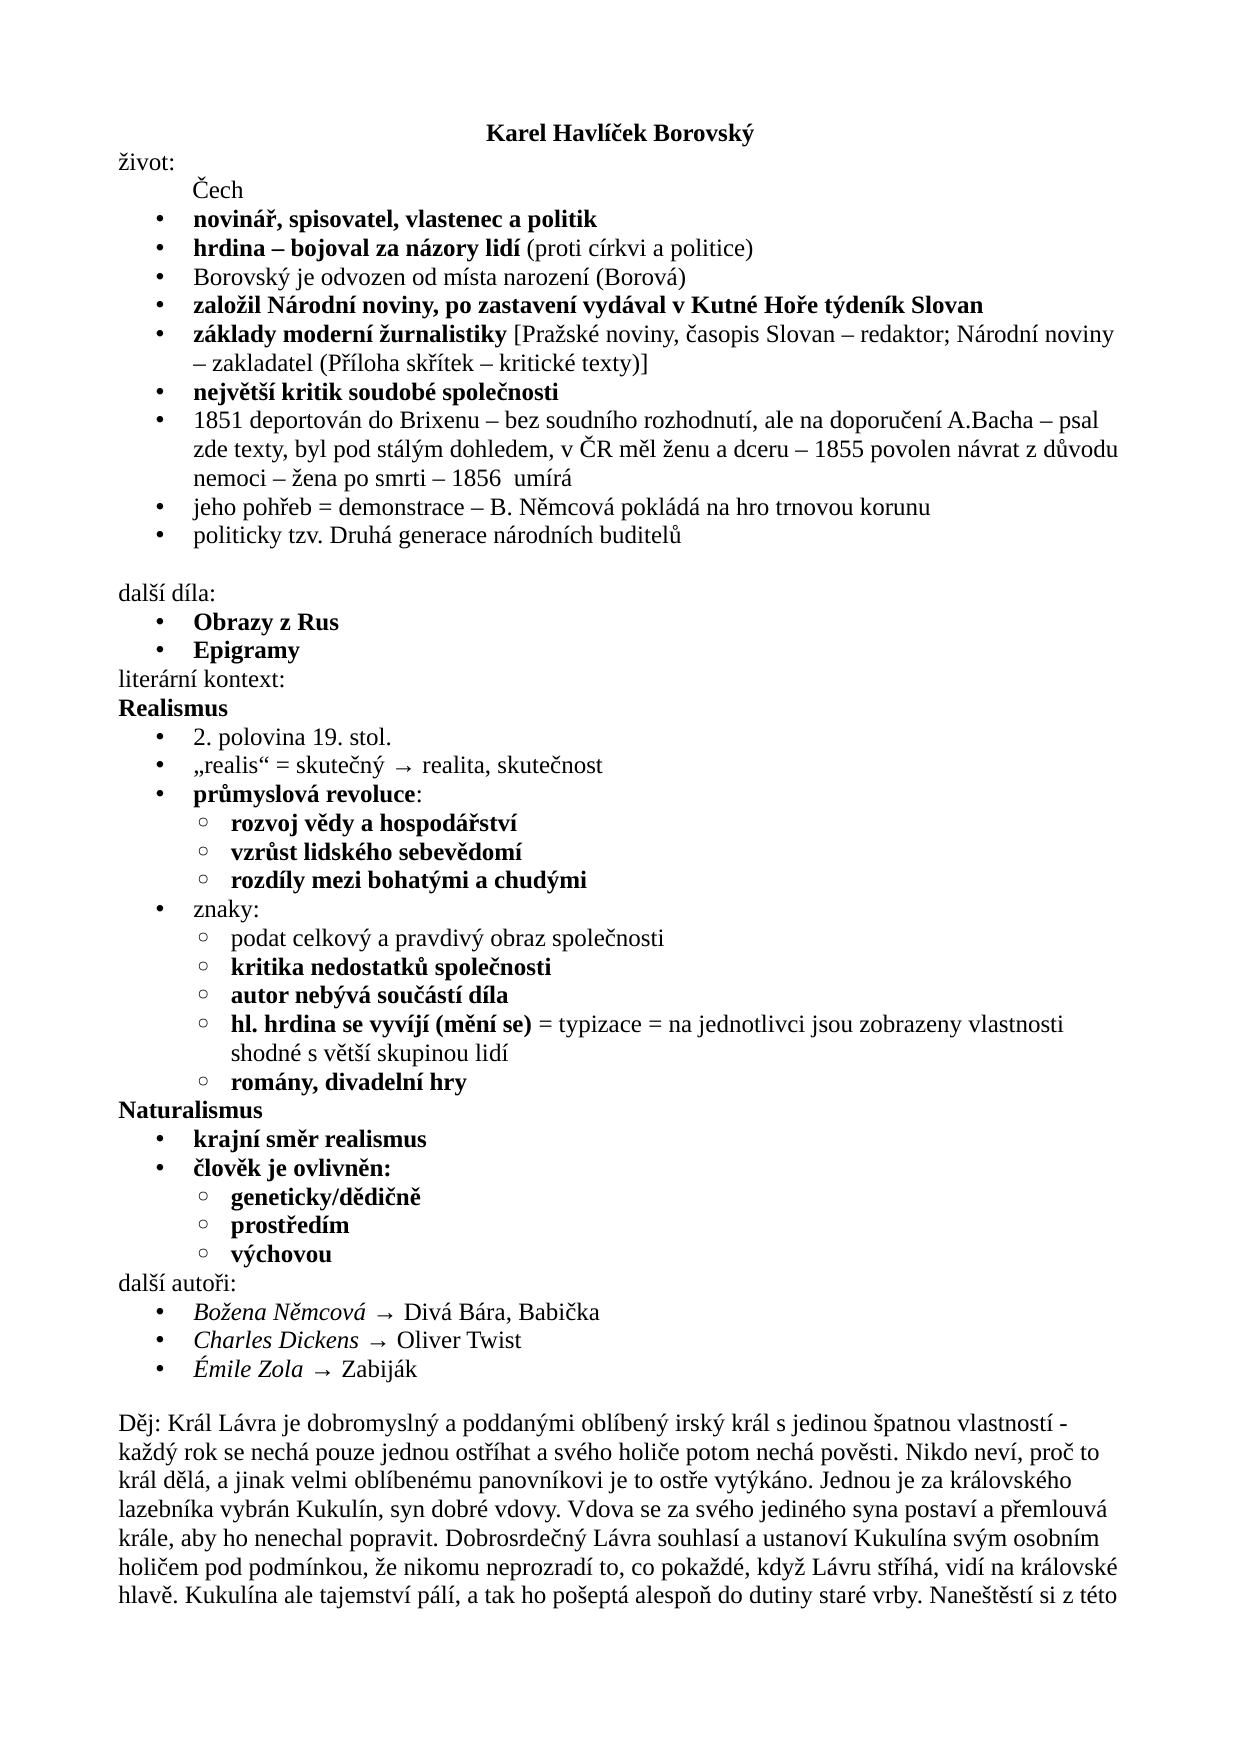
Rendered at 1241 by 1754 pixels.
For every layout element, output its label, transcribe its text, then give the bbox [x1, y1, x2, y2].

text literární kontext: [118, 664, 1122, 693]
text další autoři: [118, 1268, 1122, 1297]
list vzrůst lidského sebevědomí [193, 837, 1122, 866]
list hrdina – bojoval za názory lidí (proti církvi a politice) [156, 233, 1122, 262]
list geneticky/dědičně [193, 1182, 1122, 1211]
list průmyslová revoluce: [156, 779, 1122, 808]
list Božena Němcová → Divá Bára, Babička [156, 1297, 1122, 1326]
list 1851 deportován do Brixenu – bez soudního rozhodnutí, ale na doporučení A.Bacha – psal zde texty, byl pod stálým dohledem, v ČR měl ženu a dceru – 1855 povolen návrat z důvodu nemoci – žena po smrti – 1856 umírá [156, 406, 1122, 492]
text Naturalismus [118, 1096, 1122, 1124]
list Émile Zola → Zabiják [156, 1354, 1122, 1383]
list krajní směr realismus [156, 1124, 1122, 1153]
text Realismus [118, 693, 1122, 722]
list prostředím [193, 1211, 1122, 1239]
list Obrazy z Rus [156, 607, 1122, 636]
list výchovou [193, 1239, 1122, 1268]
list „realis“ = skutečný → realita, skutečnost [156, 751, 1122, 779]
list hl. hrdina se vyvíjí (mění se) = typizace = na jednotlivci jsou zobrazeny vlastnosti shodné s větší skupinou lidí [193, 1009, 1122, 1067]
text Karel Havlíček Borovský [118, 118, 1122, 147]
list autor nebývá součástí díla [193, 981, 1122, 1009]
list založil Národní noviny, po zastavení vydával v Kutné Hoře týdeník Slovan [156, 291, 1122, 319]
text Děj: Král Lávra je dobromyslný a poddanými oblíbený irský král s jedinou špatnou vlastností - každý rok se nechá pouze jednou ostříhat a svého holiče potom nechá pověsti. Nikdo neví, proč to král dělá, a jinak velmi oblíbenému panovníkovi je to ostře vytýkáno. Jednou je za královského lazebníka vybrán Kukulín, syn dobré vdovy. Vdova se za svého jediného syna postaví a přemlouvá krále, aby ho nenechal popravit. Dobrosrdečný Lávra souhlasí a ustanoví Kukulína svým osobním holičem pod podmínkou, že nikomu neprozradí to, co pokaždé, když Lávru stříhá, vidí na královské hlavě. Kukulína ale tajemství pálí, a tak ho pošeptá alespoň do dutiny staré vrby. Naneštěstí si z této [118, 1408, 1122, 1609]
list rozdíly mezi bohatými a chudými [193, 866, 1122, 894]
list 2. polovina 19. stol. [156, 722, 1122, 751]
list romány, divadelní hry [193, 1067, 1122, 1096]
list kritika nedostatků společnosti [193, 952, 1122, 981]
list politicky tzv. Druhá generace národních buditelů [156, 521, 1122, 549]
list rozvoj vědy a hospodářství [193, 808, 1122, 837]
list jeho pohřeb = demonstrace – B. Němcová pokládá na hro trnovou korunu [156, 492, 1122, 521]
list podat celkový a pravdivý obraz společnosti [193, 923, 1122, 952]
text Čech [118, 176, 1122, 204]
text život: [118, 147, 1122, 176]
list Epigramy [156, 636, 1122, 664]
list největší kritik soudobé společnosti [156, 377, 1122, 406]
list Charles Dickens → Oliver Twist [156, 1326, 1122, 1354]
list znaky: [156, 894, 1122, 923]
list Borovský je odvozen od místa narození (Borová) [156, 262, 1122, 291]
list základy moderní žurnalistiky [Pražské noviny, časopis Slovan – redaktor; Národní noviny – zakladatel (Příloha skřítek – kritické texty)] [156, 319, 1122, 377]
list člověk je ovlivněn: [156, 1153, 1122, 1182]
text další díla: [118, 578, 1122, 607]
list novinář, spisovatel, vlastenec a politik [156, 204, 1122, 233]
